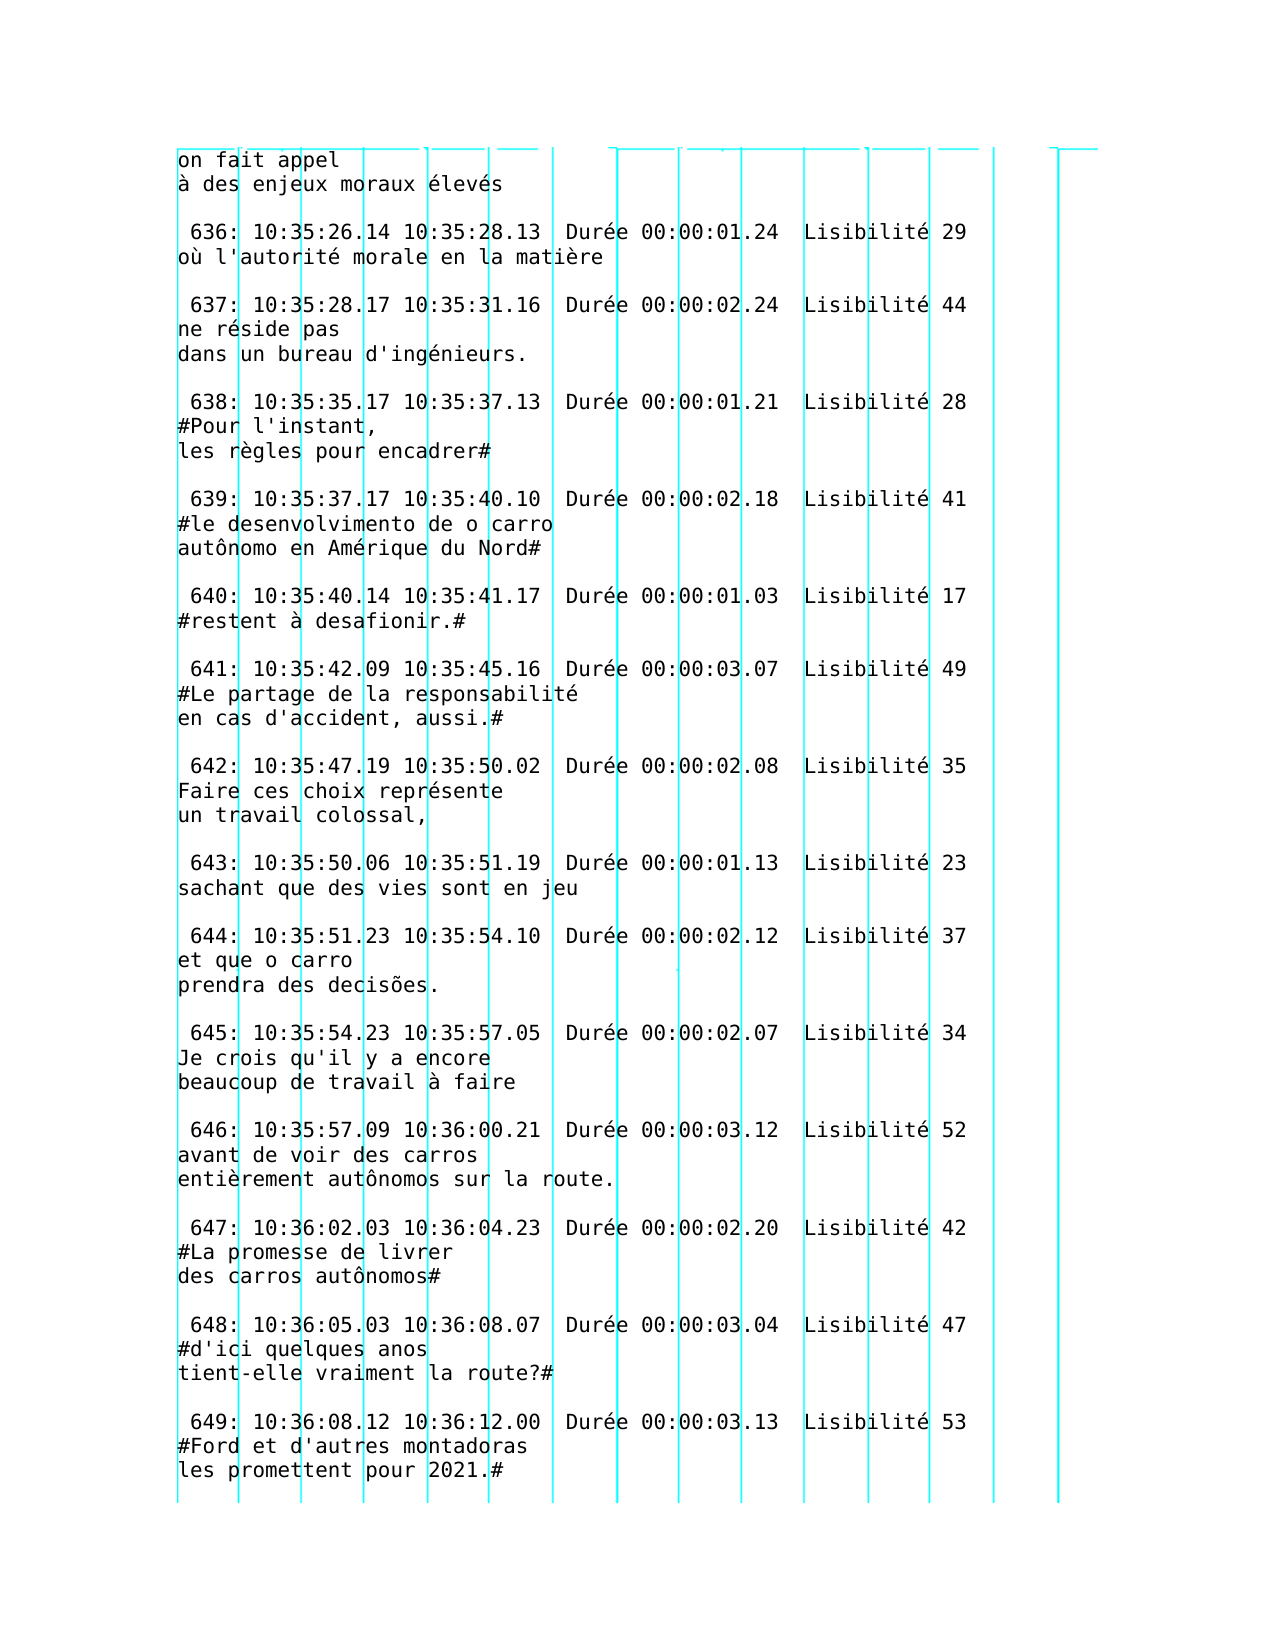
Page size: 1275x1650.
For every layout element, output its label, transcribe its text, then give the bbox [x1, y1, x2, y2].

text beaucoup de travail à faire [177, 1070, 1098, 1094]
text 638: 10:35:35.17 10:35:37.13 Durée 00:00:01.21 Lisibilité 28 [177, 390, 1098, 414]
text #Ford et d'autres montadoras [177, 1434, 1098, 1458]
text #La promesse de livrer [177, 1240, 1098, 1264]
text 646: 10:35:57.09 10:36:00.21 Durée 00:00:03.12 Lisibilité 52 [177, 1118, 1098, 1143]
text sachant que des vies sont en jeu [177, 876, 1098, 900]
text et que o carro [177, 948, 1098, 973]
text des carros autônomos# [177, 1264, 1098, 1288]
text 639: 10:35:37.17 10:35:40.10 Durée 00:00:02.18 Lisibilité 41 [177, 487, 1098, 512]
text les promettent pour 2021.# [177, 1458, 1098, 1482]
text 640: 10:35:40.14 10:35:41.17 Durée 00:00:01.03 Lisibilité 17 [177, 584, 1098, 609]
text ne réside pas [177, 317, 1098, 342]
text avant de voir des carros [177, 1143, 1098, 1167]
text où l'autorité morale en la matière [177, 245, 1098, 269]
text autônomo en Amérique du Nord# [177, 536, 1098, 560]
text 641: 10:35:42.09 10:35:45.16 Durée 00:00:03.07 Lisibilité 49 [177, 657, 1098, 682]
text 644: 10:35:51.23 10:35:54.10 Durée 00:00:02.12 Lisibilité 37 [177, 924, 1098, 948]
text prendra des decisões. [177, 973, 1098, 997]
text tient-elle vraiment la route?# [177, 1361, 1098, 1385]
text 645: 10:35:54.23 10:35:57.05 Durée 00:00:02.07 Lisibilité 34 [177, 1021, 1098, 1046]
picture [177, 147, 1098, 1503]
text Faire ces choix représente [177, 779, 1098, 803]
text #le desenvolvimento de o carro [177, 512, 1098, 536]
text on fait appel [177, 148, 1098, 172]
text 647: 10:36:02.03 10:36:04.23 Durée 00:00:02.20 Lisibilité 42 [177, 1216, 1098, 1240]
text #d'ici quelques anos [177, 1337, 1098, 1361]
text #Pour l'instant, [177, 414, 1098, 439]
text 637: 10:35:28.17 10:35:31.16 Durée 00:00:02.24 Lisibilité 44 [177, 293, 1098, 317]
text 649: 10:36:08.12 10:36:12.00 Durée 00:00:03.13 Lisibilité 53 [177, 1410, 1098, 1434]
text entièrement autônomos sur la route. [177, 1167, 1098, 1191]
text Je crois qu'il y a encore [177, 1046, 1098, 1070]
text #restent à desafionir.# [177, 609, 1098, 633]
text en cas d'accident, aussi.# [177, 706, 1098, 730]
text 643: 10:35:50.06 10:35:51.19 Durée 00:00:01.13 Lisibilité 23 [177, 851, 1098, 876]
text un travail colossal, [177, 803, 1098, 827]
text 642: 10:35:47.19 10:35:50.02 Durée 00:00:02.08 Lisibilité 35 [177, 754, 1098, 779]
text les règles pour encadrer# [177, 439, 1098, 463]
text dans un bureau d'ingénieurs. [177, 342, 1098, 366]
text #Le partage de la responsabilité [177, 682, 1098, 706]
text 636: 10:35:26.14 10:35:28.13 Durée 00:00:01.24 Lisibilité 29 [177, 220, 1098, 245]
text à des enjeux moraux élevés [177, 172, 1098, 196]
text 648: 10:36:05.03 10:36:08.07 Durée 00:00:03.04 Lisibilité 47 [177, 1313, 1098, 1337]
